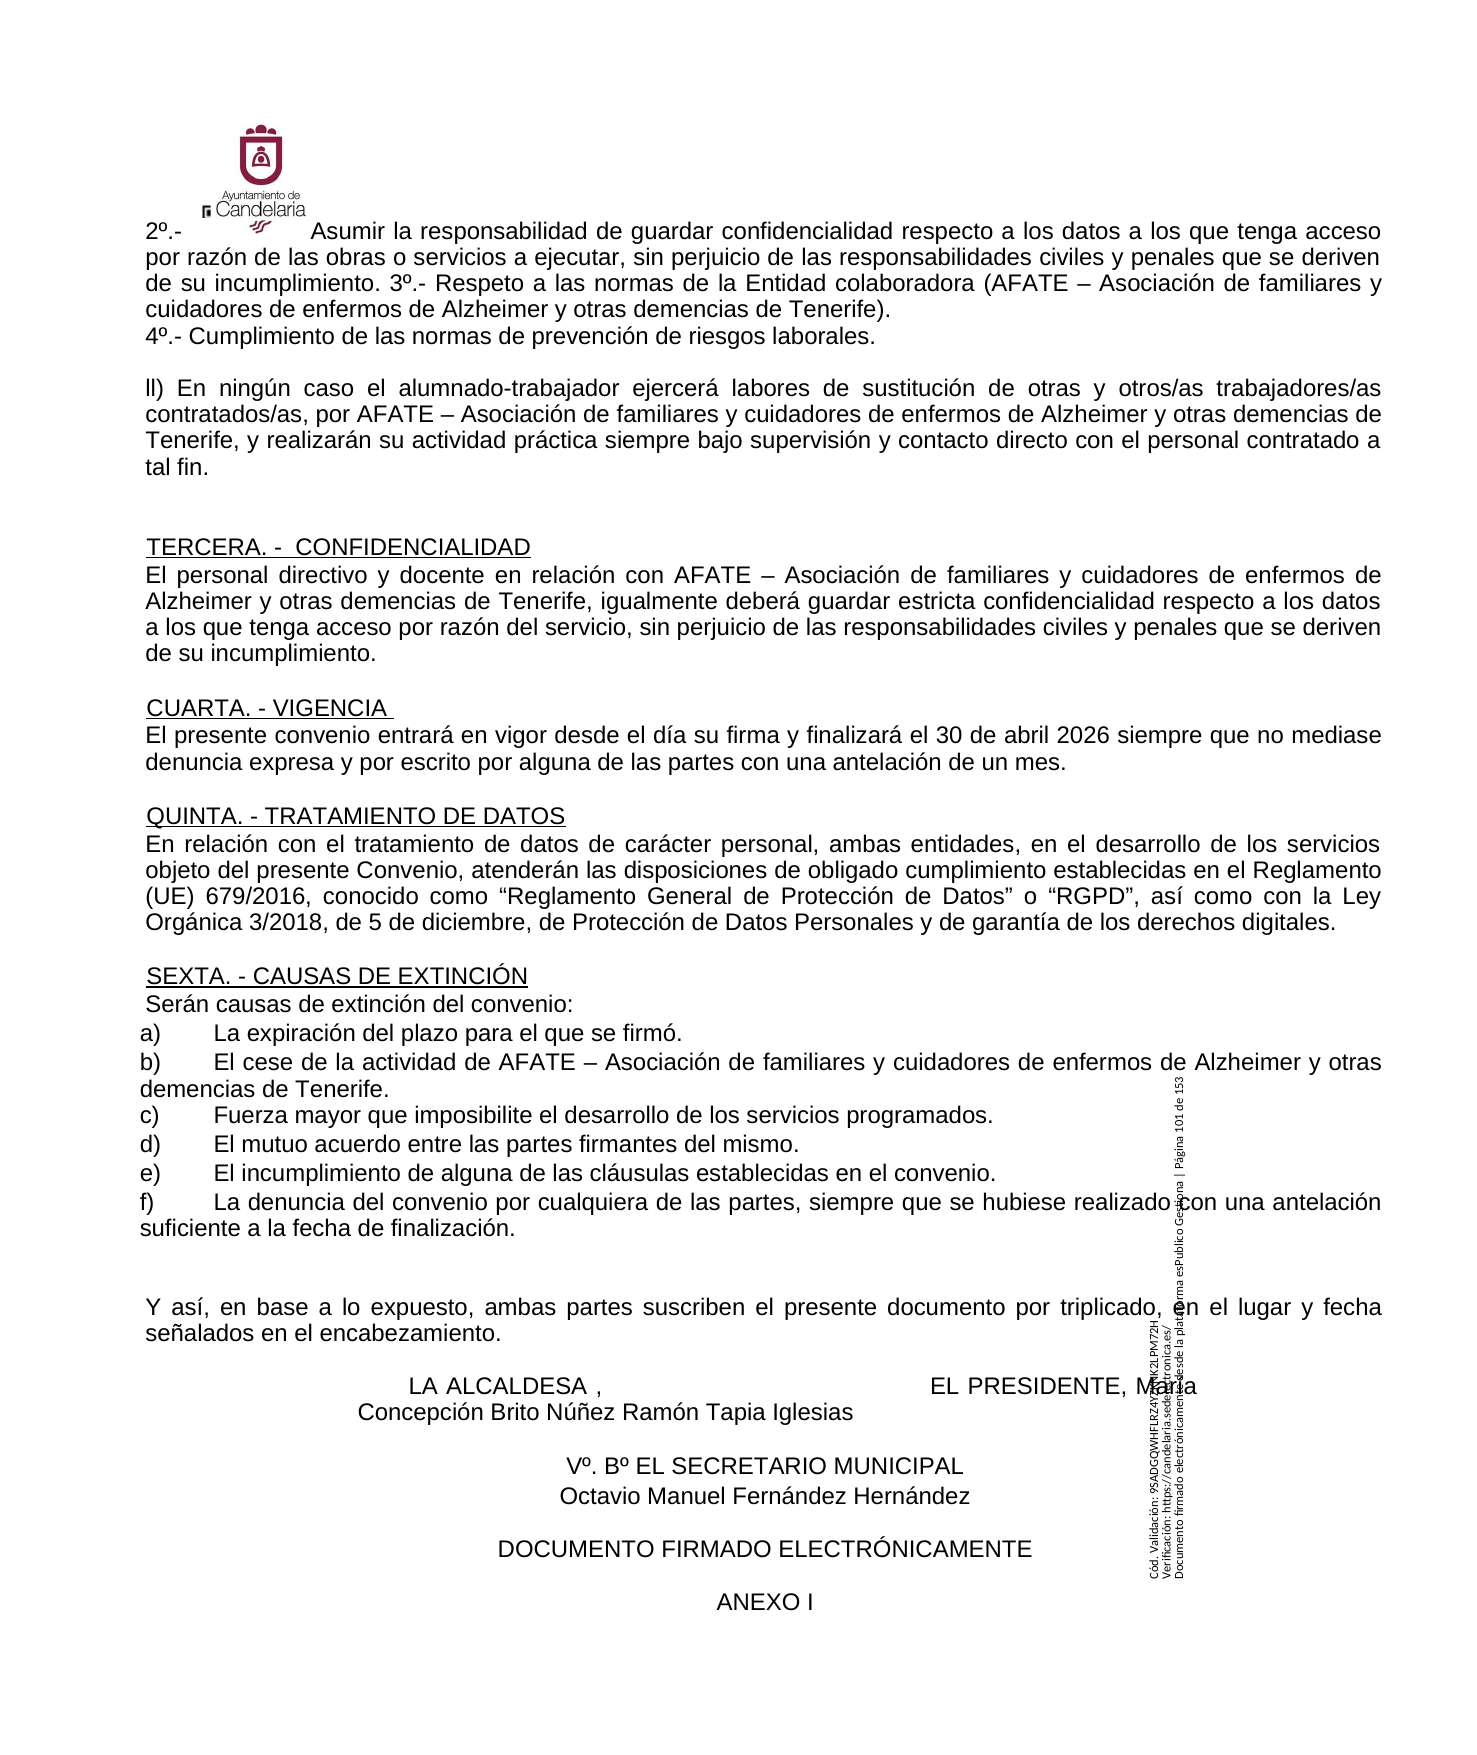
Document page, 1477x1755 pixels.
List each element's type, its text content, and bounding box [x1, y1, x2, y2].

subtitle CUARTA. - VIGENCIA [146, 693, 1371, 721]
text Serán causas de extinción del convenio: [145, 992, 1383, 1018]
subtitle SEXTA. - CAUSAS DE EXTINCIÓN [146, 962, 1371, 990]
list La denuncia del convenio por cualquiera de las partes, siempre que se hubiese realizado con una antelación suficiente a la fecha de finalización. [139, 1190, 1383, 1242]
subtitle TERCERA. - CONFIDENCIALIDAD [146, 533, 1371, 561]
text ll) En ningún caso el alumnado-trabajador ejercerá labores de sustitución de otras y otros/as trabajadores/as contratados/as, por AFATE – Asociación de familiares y cuidadores de enfermos de Alzheimer y otras demencias de Tenerife, y realizarán su actividad práctica siempre bajo supervisión y contacto directo con el personal contratado a tal fin. [145, 376, 1383, 480]
text Y así, en base a lo expuesto, ambas partes suscriben el presente documento por triplicado, en el lugar y fecha señalados en el encabezamiento. [145, 1295, 1383, 1347]
text Vº. Bº EL SECRETARIO MUNICIPAL [191, 1452, 1339, 1479]
text ANEXO I [191, 1588, 1339, 1616]
list El mutuo acuerdo entre las partes firmantes del mismo. [139, 1132, 1383, 1158]
list El incumplimiento de alguna de las cláusulas establecidas en el convenio. [139, 1161, 1383, 1187]
text 4º.- Cumplimiento de las normas de prevención de riesgos laborales. [145, 323, 1383, 349]
list La expiración del plazo para el que se firmó. [139, 1021, 1383, 1047]
list Fuerza mayor que imposibilite el desarrollo de los servicios programados. [139, 1103, 1383, 1128]
list El cese de la actividad de AFATE – Asociación de familiares y cuidadores de enfermos de Alzheimer y otras demencias de Tenerife. [139, 1050, 1383, 1102]
subtitle QUINTA. - TRATAMIENTO DE DATOS [146, 802, 1371, 829]
text 2º.- Asumir la responsabilidad de guardar confidencialidad respecto a los datos a los que tenga acceso por razón de las obras o servicios a ejecutar, sin perjuicio de las responsabilidades civiles y penales que se deriven de su incumplimiento. 3º.- Respeto a las normas de la Entidad colaboradora (AFATE – Asociación de familiares y cuidadores de enfermos de Alzheimer y otras demencias de Tenerife). [145, 219, 1383, 323]
text LA ALCALDESA , EL PRESIDENTE, María Concepción Brito Núñez Ramón Tapia Iglesias [357, 1373, 1201, 1425]
text Octavio Manuel Fernández Hernández [191, 1482, 1339, 1510]
text El presente convenio entrará en vigor desde el día su firma y finalizará el 30 de abril 2026 siempre que no mediase denuncia expresa y por escrito por alguna de las partes con una antelación de un mes. [145, 723, 1383, 775]
text El personal directivo y docente en relación con AFATE – Asociación de familiares y cuidadores de enfermos de Alzheimer y otras demencias de Tenerife, igualmente deberá guardar estricta confidencialidad respecto a los datos a los que tenga acceso por razón del servicio, sin perjuicio de las responsabilidades civiles y penales que se deriven de su incumplimiento. [145, 563, 1383, 667]
text En relación con el tratamiento de datos de carácter personal, ambas entidades, en el desarrollo de los servicios objeto del presente Convenio, atenderán las disposiciones de obligado cumplimiento establecidas en el Reglamento (UE) 679/2016, conocido como “Reglamento General de Protección de Datos” o “RGPD”, así como con la Ley Orgánica 3/2018, de 5 de diciembre, de Protección de Datos Personales y de garantía de los derechos digitales. [145, 832, 1383, 936]
text DOCUMENTO FIRMADO ELECTRÓNICAMENTE [191, 1535, 1339, 1563]
